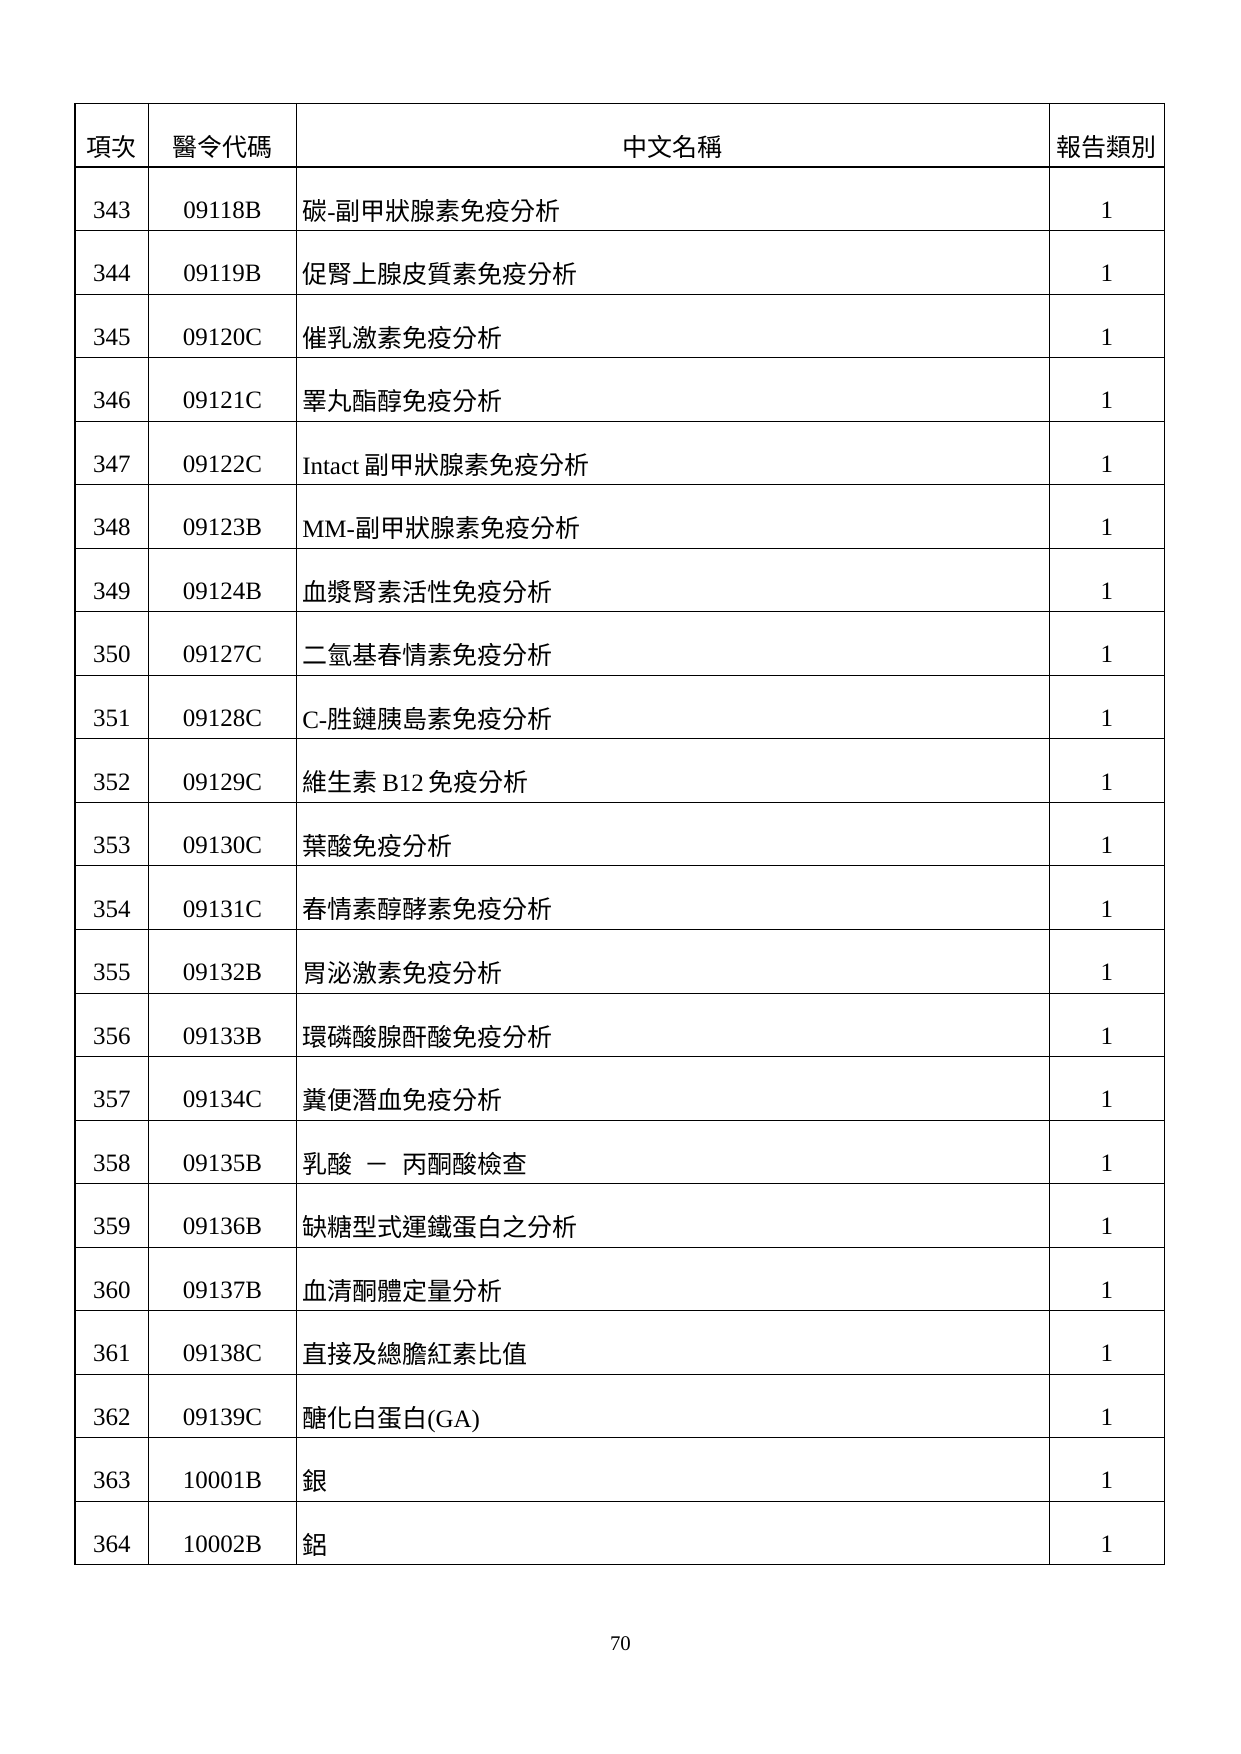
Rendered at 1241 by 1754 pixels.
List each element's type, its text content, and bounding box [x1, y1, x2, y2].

table_cell 血清酮體定量分析 [297, 1248, 1049, 1310]
table_cell 09133B [149, 994, 296, 1056]
table_cell 09128C [149, 676, 296, 738]
table_cell 09131C [149, 866, 296, 929]
table_cell 358 [76, 1121, 148, 1183]
table_cell 09137B [149, 1248, 296, 1310]
table_cell 直接及總膽紅素比值 [297, 1311, 1049, 1374]
table_cell 361 [76, 1311, 148, 1374]
table_cell 09118B [149, 168, 296, 230]
table_cell 維生素B12免疫分析 [297, 739, 1049, 802]
table_cell 1 [1050, 1311, 1164, 1374]
table_cell 睪丸酯醇免疫分析 [297, 358, 1049, 421]
table_header 項次 [76, 104, 148, 166]
table_cell 348 [76, 485, 148, 548]
table_cell 銀 [297, 1438, 1049, 1501]
table_cell 09122C [149, 422, 296, 484]
table_cell 1 [1050, 1438, 1164, 1501]
table_cell 355 [76, 930, 148, 992]
table_cell 09129C [149, 739, 296, 802]
table_cell 09138C [149, 1311, 296, 1374]
table_cell 09124B [149, 549, 296, 611]
table_cell 343 [76, 168, 148, 230]
table_cell 352 [76, 739, 148, 802]
table_cell 09127C [149, 612, 296, 675]
table_cell 1 [1050, 1375, 1164, 1437]
table_cell 09123B [149, 485, 296, 548]
table_cell 360 [76, 1248, 148, 1310]
table_cell 1 [1050, 739, 1164, 802]
table_cell 1 [1050, 168, 1164, 230]
table_cell 乳酸 － 丙酮酸檢查 [297, 1121, 1049, 1183]
table_cell 344 [76, 231, 148, 293]
table_cell C-胜鏈胰島素免疫分析 [297, 676, 1049, 738]
table_cell 09120C [149, 295, 296, 357]
table_cell 1 [1050, 866, 1164, 929]
table_cell 349 [76, 549, 148, 611]
table_cell 345 [76, 295, 148, 357]
table_cell 1 [1050, 1248, 1164, 1310]
table_cell 347 [76, 422, 148, 484]
table_cell 1 [1050, 485, 1164, 548]
table_cell 1 [1050, 803, 1164, 865]
table_cell 1 [1050, 549, 1164, 611]
table_cell 促腎上腺皮質素免疫分析 [297, 231, 1049, 293]
table_cell MM-副甲狀腺素免疫分析 [297, 485, 1049, 548]
table_header 中文名稱 [297, 104, 1049, 166]
table_cell 09135B [149, 1121, 296, 1183]
table_cell 09121C [149, 358, 296, 421]
table_cell 血漿腎素活性免疫分析 [297, 549, 1049, 611]
table_cell 350 [76, 612, 148, 675]
table_cell 09132B [149, 930, 296, 992]
table_cell 357 [76, 1057, 148, 1119]
table_cell 環磷酸腺酐酸免疫分析 [297, 994, 1049, 1056]
table_cell 缺糖型式運鐵蛋白之分析 [297, 1184, 1049, 1247]
table_cell 362 [76, 1375, 148, 1437]
table_cell 1 [1050, 994, 1164, 1056]
table_cell 356 [76, 994, 148, 1056]
table_cell 葉酸免疫分析 [297, 803, 1049, 865]
table_header 報告類別 [1050, 104, 1164, 166]
table_cell Intact副甲狀腺素免疫分析 [297, 422, 1049, 484]
table_cell 1 [1050, 231, 1164, 293]
table_cell 1 [1050, 1121, 1164, 1183]
table_cell 351 [76, 676, 148, 738]
table_cell 二氫基春情素免疫分析 [297, 612, 1049, 675]
table_cell 09134C [149, 1057, 296, 1119]
table_cell 09136B [149, 1184, 296, 1247]
table_cell 10001B [149, 1438, 296, 1501]
table_cell 10002B [149, 1502, 296, 1564]
table_cell 1 [1050, 422, 1164, 484]
table_cell 碳-副甲狀腺素免疫分析 [297, 168, 1049, 230]
table_cell 春情素醇酵素免疫分析 [297, 866, 1049, 929]
table_cell 1 [1050, 295, 1164, 357]
table_cell 1 [1050, 676, 1164, 738]
table_cell 催乳激素免疫分析 [297, 295, 1049, 357]
table_cell 1 [1050, 358, 1164, 421]
table_cell 346 [76, 358, 148, 421]
table_cell 1 [1050, 1184, 1164, 1247]
table_cell 糞便潛血免疫分析 [297, 1057, 1049, 1119]
table_cell 1 [1050, 1502, 1164, 1564]
table_cell 359 [76, 1184, 148, 1247]
table_cell 鋁 [297, 1502, 1049, 1564]
table_cell 1 [1050, 612, 1164, 675]
table_cell 09119B [149, 231, 296, 293]
table_cell 354 [76, 866, 148, 929]
table_cell 09139C [149, 1375, 296, 1437]
table_cell 醣化白蛋白(GA) [297, 1375, 1049, 1437]
table_cell 1 [1050, 1057, 1164, 1119]
table_header 醫令代碼 [149, 104, 296, 166]
table_cell 1 [1050, 930, 1164, 992]
table_cell 胃泌激素免疫分析 [297, 930, 1049, 992]
table_cell 353 [76, 803, 148, 865]
table_cell 09130C [149, 803, 296, 865]
table_cell 364 [76, 1502, 148, 1564]
table_cell 363 [76, 1438, 148, 1501]
